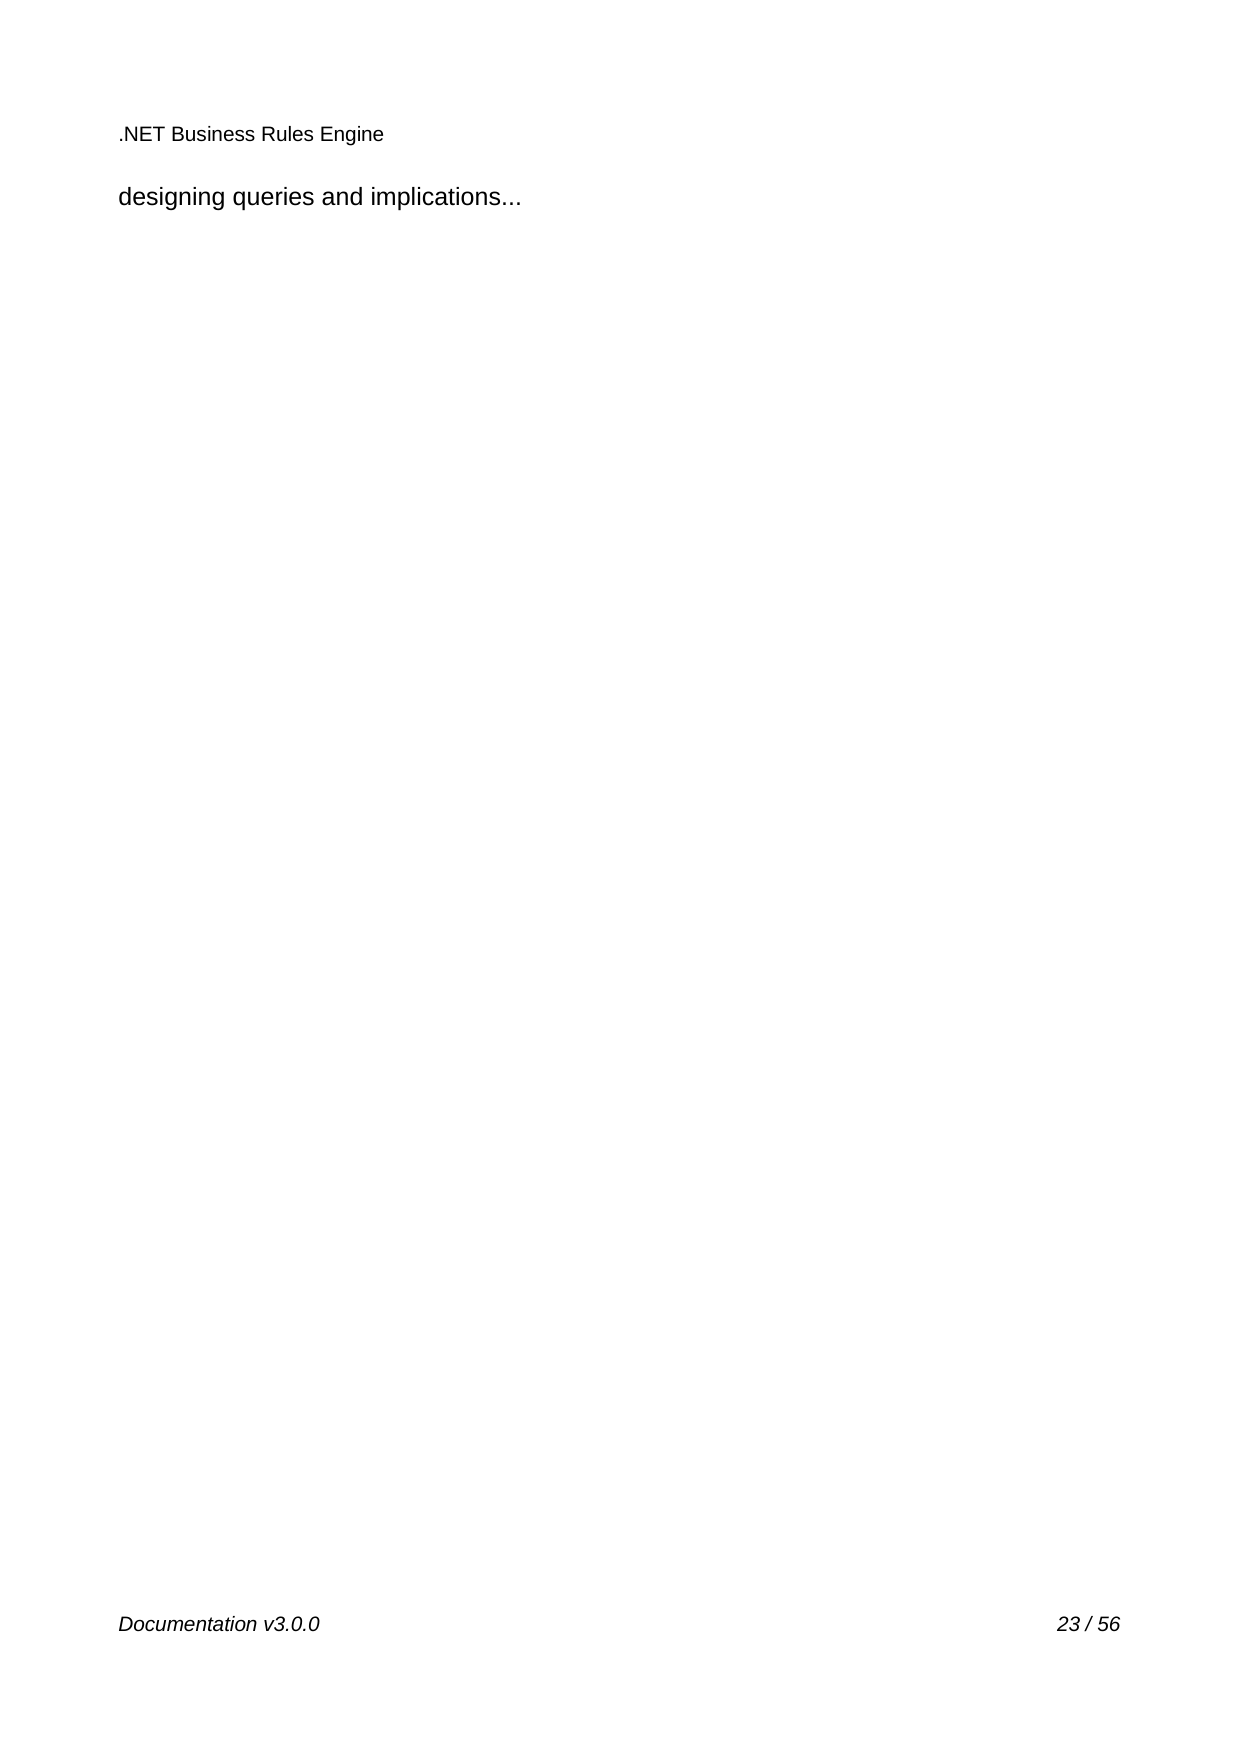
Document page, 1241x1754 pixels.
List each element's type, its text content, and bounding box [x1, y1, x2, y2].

text designing queries and implications... [118, 183, 1124, 211]
